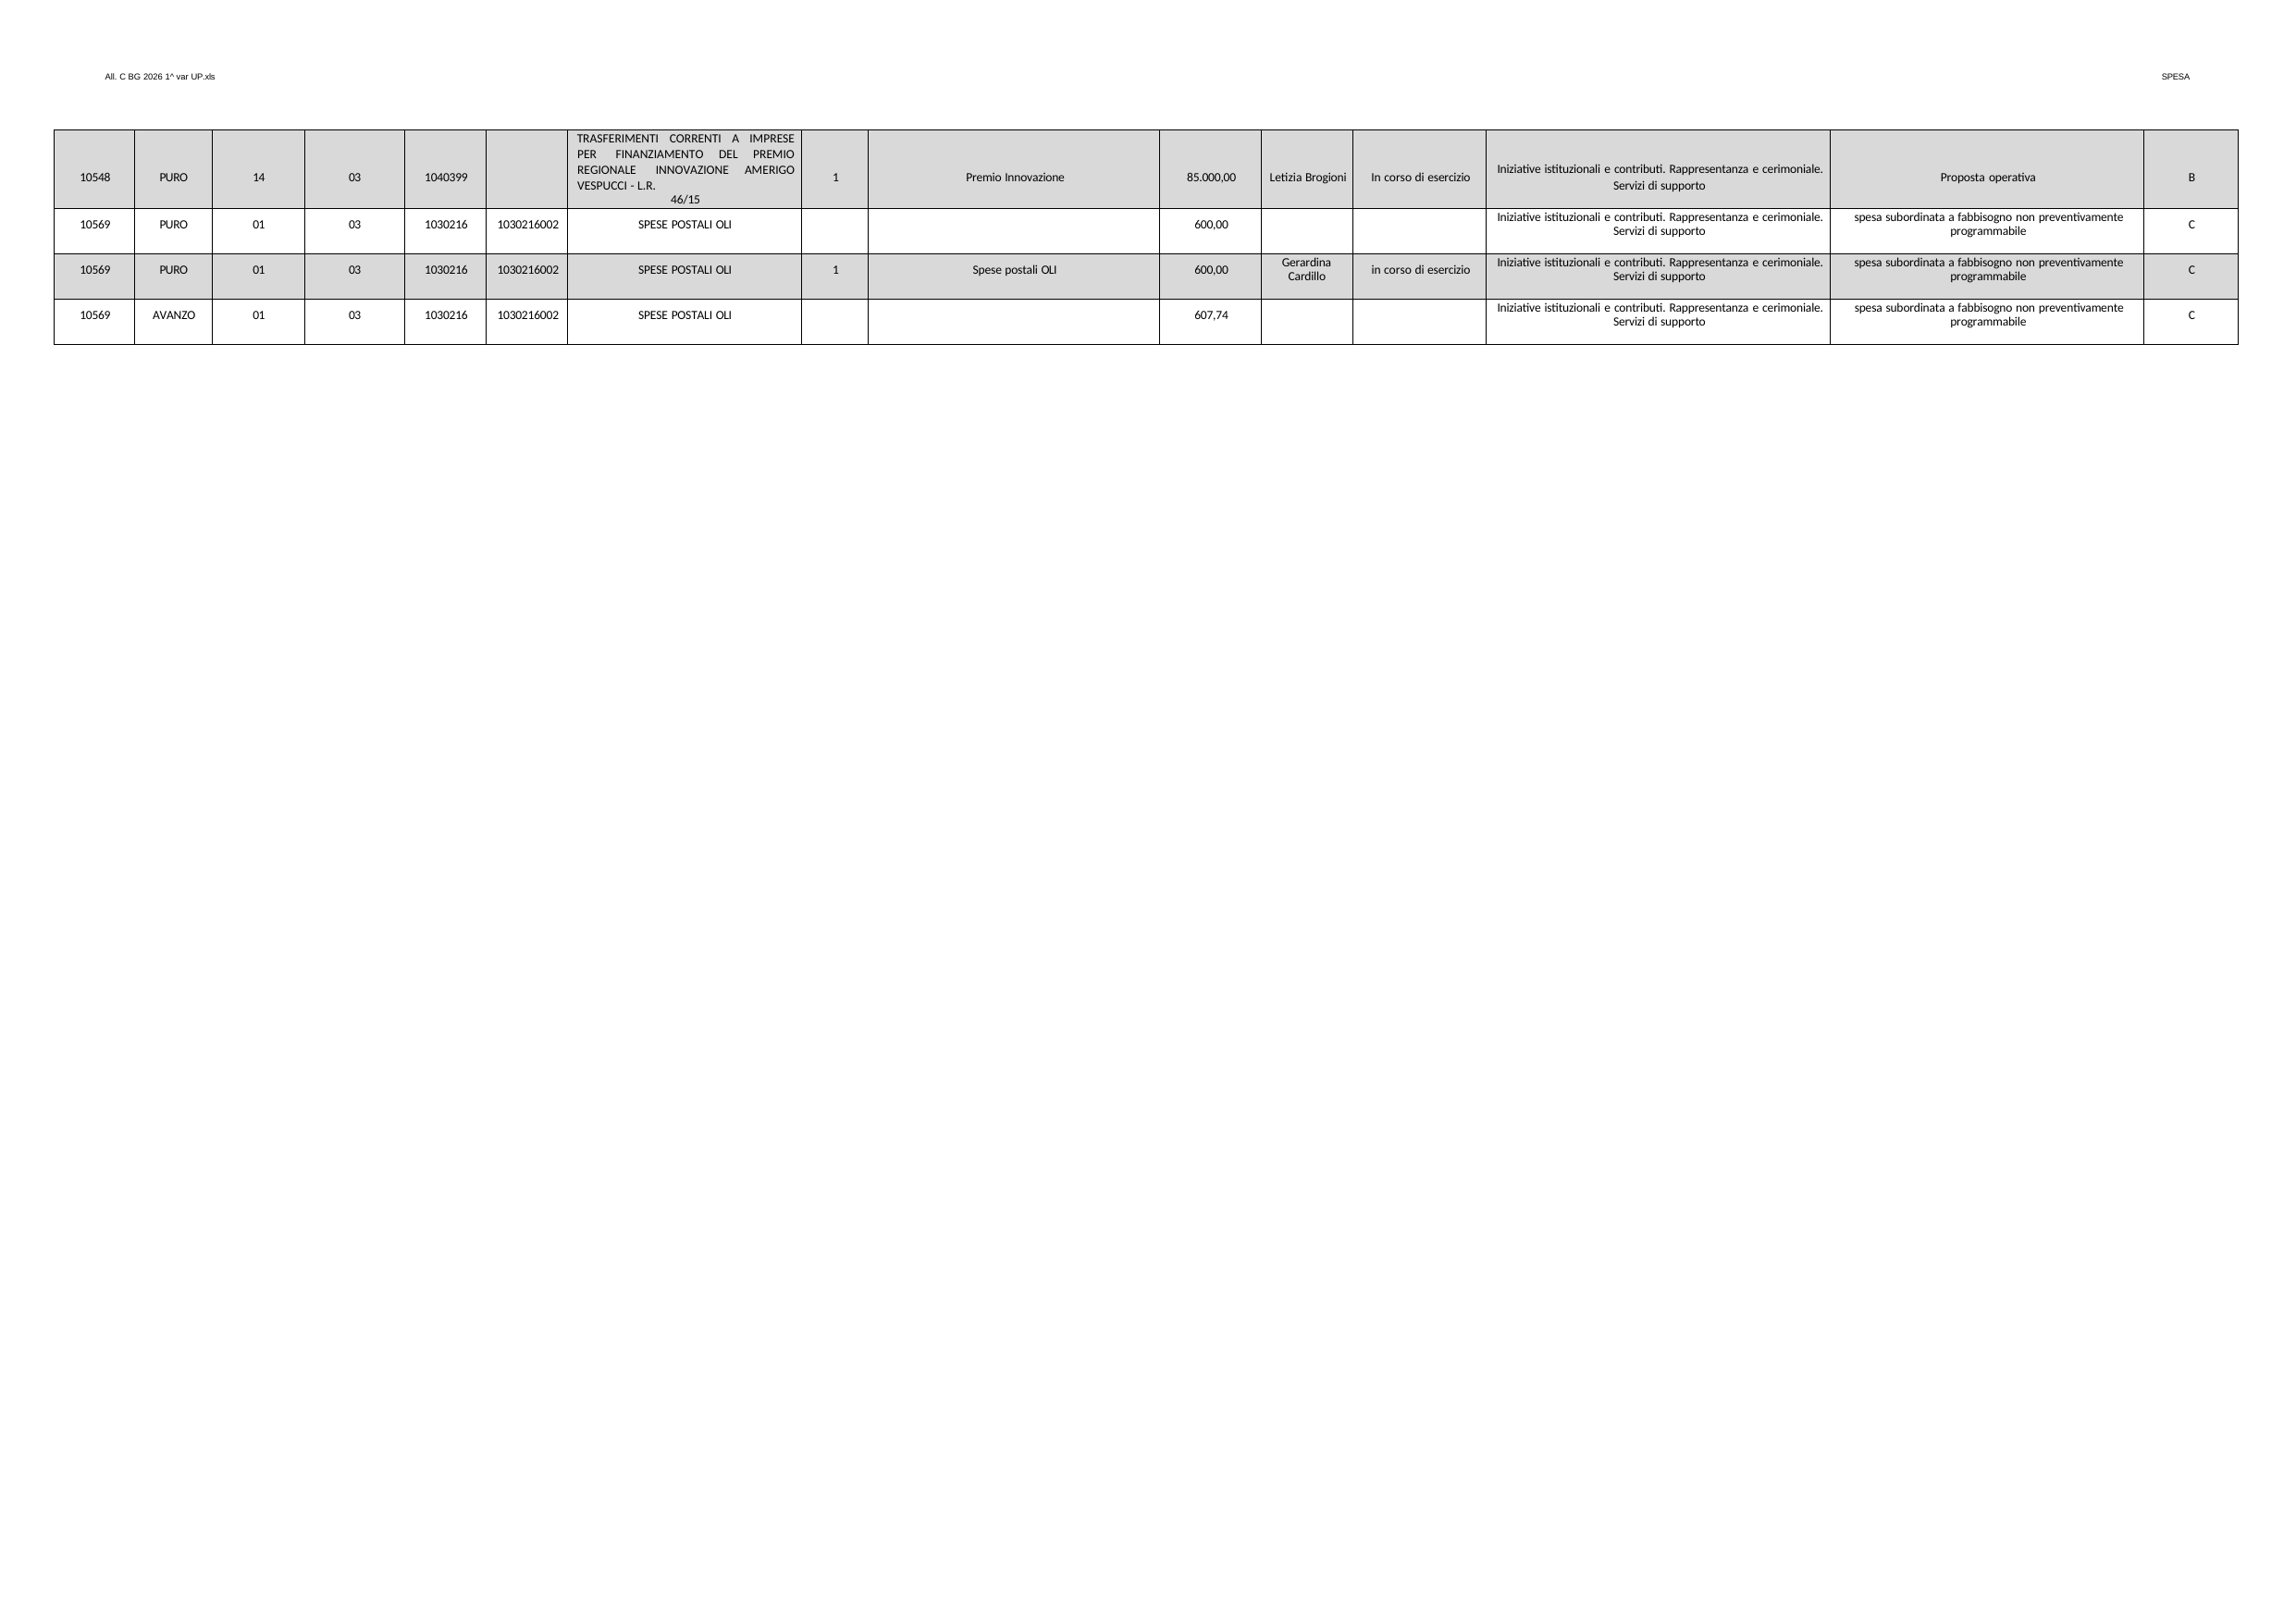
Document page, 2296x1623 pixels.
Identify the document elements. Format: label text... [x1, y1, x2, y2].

table_cell 10548 [55, 130, 134, 208]
table_cell [869, 209, 1159, 253]
table_cell 607,74 [1160, 300, 1261, 344]
table_cell 03 [305, 254, 404, 299]
table_cell [1353, 209, 1486, 253]
table_cell SPESE POSTALI OLI [568, 209, 801, 253]
table_cell PURO [135, 209, 212, 253]
table_cell 1 [802, 130, 868, 208]
table_cell 600,00 [1160, 209, 1261, 253]
table_cell [1262, 300, 1352, 344]
table_cell 1030216002 [487, 209, 567, 253]
table_cell 1 [802, 254, 868, 299]
table_cell Iniziative istituzionali e contributi. Rappresentanza e cerimoniale. Servizi di supporto [1487, 209, 1830, 253]
table_cell PURO [135, 254, 212, 299]
table_cell 03 [305, 300, 404, 344]
table_cell TRASFERIMENTI CORRENTI A IMPRESE PER FINANZIAMENTO DEL PREMIO REGIONALE INNOVAZIONE AMERIGO VESPUCCI - L.R. 46/15 [568, 130, 801, 208]
table_cell in corso di esercizio [1353, 254, 1486, 299]
table_cell PURO [135, 130, 212, 208]
table_cell SPESE POSTALI OLI [568, 254, 801, 299]
table_cell [1353, 300, 1486, 344]
table_cell 10569 [55, 300, 134, 344]
table_cell 01 [213, 300, 304, 344]
table_cell 03 [305, 130, 404, 208]
table_cell In corso di esercizio [1353, 130, 1486, 208]
table_cell Premio Innovazione [869, 130, 1159, 208]
table_cell [1262, 209, 1352, 253]
table_cell spesa subordinata a fabbisogno non preventivamente programmabile [1831, 300, 2143, 344]
table_cell spesa subordinata a fabbisogno non preventivamente programmabile [1831, 209, 2143, 253]
table_cell 01 [213, 209, 304, 253]
table_cell Spese postali OLI [869, 254, 1159, 299]
table_cell 1030216 [405, 209, 486, 253]
table_cell 1030216002 [487, 300, 567, 344]
table_cell Iniziative istituzionali e contributi. Rappresentanza e cerimoniale. Servizi di supporto [1487, 254, 1830, 299]
table_cell [802, 300, 868, 344]
table_cell 85.000,00 [1160, 130, 1261, 208]
table_cell AVANZO [135, 300, 212, 344]
table_cell Iniziative istituzionali e contributi. Rappresentanza e cerimoniale. Servizi di supporto [1487, 300, 1830, 344]
table_cell 600,00 [1160, 254, 1261, 299]
table_cell 14 [213, 130, 304, 208]
table_cell 1030216 [405, 300, 486, 344]
table_cell 1030216002 [487, 254, 567, 299]
table_cell 10569 [55, 209, 134, 253]
table_cell Letizia Brogioni [1262, 130, 1352, 208]
table_cell [869, 300, 1159, 344]
table_cell Proposta operativa [1831, 130, 2143, 208]
table_cell C [2144, 300, 2238, 344]
table_cell B [2144, 130, 2238, 208]
table_cell Iniziative istituzionali e contributi. Rappresentanza e cerimoniale. Servizi di supporto [1487, 130, 1830, 208]
table_cell 10569 [55, 254, 134, 299]
table_cell C [2144, 209, 2238, 253]
table_cell 1040399 [405, 130, 486, 208]
table_cell SPESE POSTALI OLI [568, 300, 801, 344]
table_cell 01 [213, 254, 304, 299]
table_cell 1030216 [405, 254, 486, 299]
table_cell C [2144, 254, 2238, 299]
table_cell 03 [305, 209, 404, 253]
table_cell [802, 209, 868, 253]
table_cell spesa subordinata a fabbisogno non preventivamente programmabile [1831, 254, 2143, 299]
table_cell [487, 130, 567, 208]
table_cell Gerardina Cardillo [1262, 254, 1352, 299]
